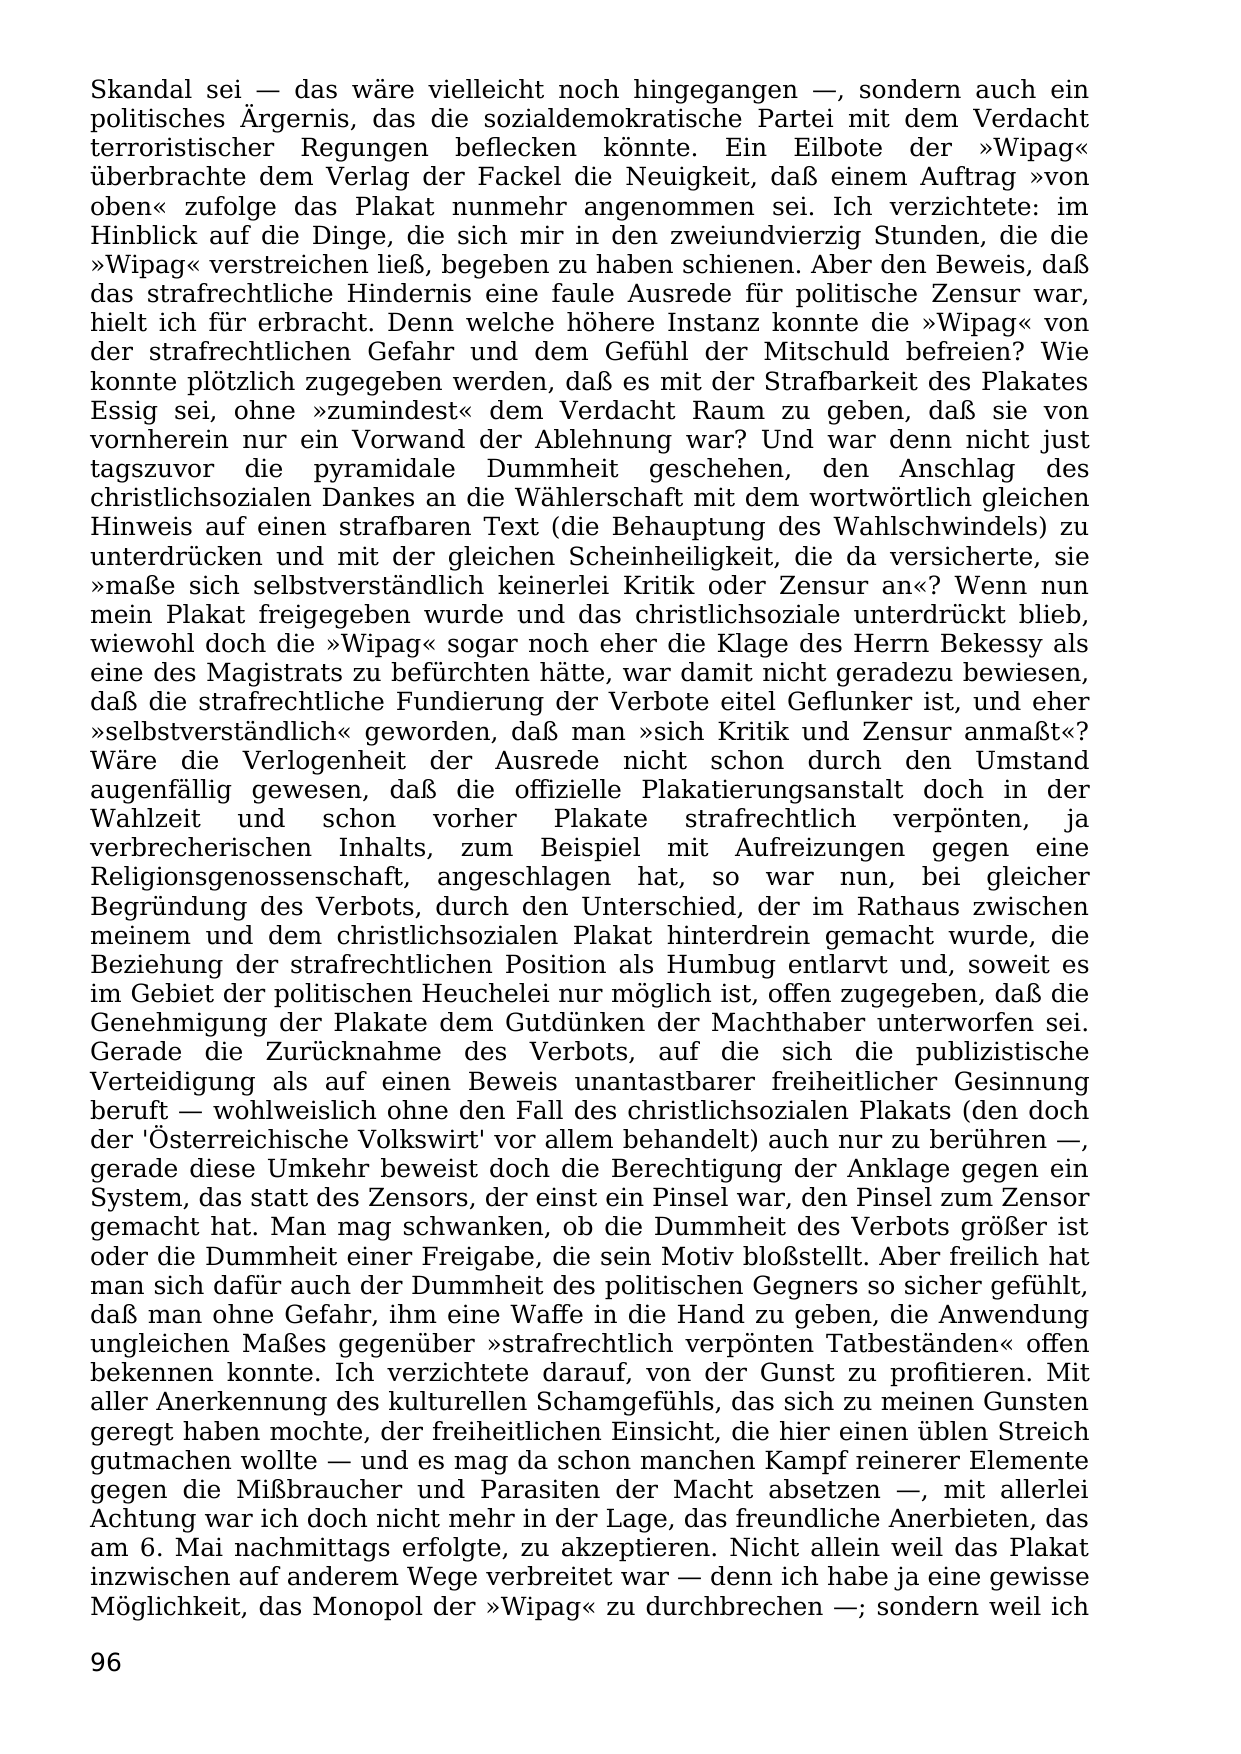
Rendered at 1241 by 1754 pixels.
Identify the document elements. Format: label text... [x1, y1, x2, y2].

text Skandal sei — das wäre vielleicht noch hingegangen —, sondern auch ein politisches Ärgernis, das die sozialdemokratische Partei mit dem Verdacht terroristischer Regungen beflecken könnte. Ein Eilbote der »Wipag« überbrachte dem Verlag der Fackel die Neuigkeit, daß einem Auftrag »von oben« zufolge das Plakat nunmehr angenommen sei. Ich verzichtete: im Hinblick auf die Dinge, die sich mir in den zweiundvierzig Stunden, die die »Wipag« verstreichen ließ, begeben zu haben schienen. Aber den Beweis, daß das strafrechtliche Hindernis eine faule Ausrede für politische Zensur war, hielt ich für erbracht. Denn welche höhere Instanz konnte die »Wipag« von der strafrechtlichen Gefahr und dem Gefühl der Mitschuld befreien? Wie konnte plötzlich zugegeben werden, daß es mit der Strafbarkeit des Plakates Essig sei, ohne »zumindest« dem Verdacht Raum zu geben, daß sie von vornherein nur ein Vorwand der Ablehnung war? Und war denn nicht just tagszuvor die pyramidale Dummheit geschehen, den Anschlag des christlichsozialen Dankes an die Wählerschaft mit dem wortwörtlich gleichen Hinweis auf einen strafbaren Text (die Behauptung des Wahlschwindels) zu unterdrücken und mit der gleichen Scheinheiligkeit, die da versicherte, sie »maße sich selbstverständlich keinerlei Kritik oder Zensur an«? Wenn nun mein Plakat freigegeben wurde und das christlichsoziale unterdrückt blieb, wiewohl doch die »Wipag« sogar noch eher die Klage des Herrn Bekessy als eine des Magistrats zu befürchten hätte, war damit nicht geradezu bewiesen, daß die strafrechtliche Fundierung der Verbote eitel Geflunker ist, und eher »selbstverständlich« geworden, daß man »sich Kritik und Zensur anmaßt«? Wäre die Verlogenheit der Ausrede nicht schon durch den Umstand augenfällig gewesen, daß die offizielle Plakatierungsanstalt doch in der Wahlzeit und schon vorher Plakate strafrechtlich verpönten, ja verbrecherischen Inhalts, zum Beispiel mit Aufreizungen gegen eine Religionsgenossenschaft, angeschlagen hat, so war nun, bei gleicher Begründung des Verbots, durch den Unterschied, der im Rathaus zwischen meinem und dem christlichsozialen Plakat hinterdrein gemacht wurde, die Beziehung der strafrechtlichen Position als Humbug entlarvt und, soweit es im Gebiet der politischen Heuchelei nur möglich ist, offen zugegeben, daß die Genehmigung der Plakate dem Gutdünken der Machthaber unterworfen sei. Gerade die Zurücknahme des Verbots, auf die sich die publizistische Verteidigung als auf einen Beweis unantastbarer freiheitlicher Gesinnung beruft — wohlweislich ohne den Fall des christlichsozialen Plakats (den doch der 'Österreichische Volkswirt' vor allem behandelt) auch nur zu berühren —, gerade diese Umkehr beweist doch die Berechtigung der Anklage gegen ein System, das statt des Zensors, der einst ein Pinsel war, den Pinsel zum Zensor gemacht hat. Man mag schwanken, ob die Dummheit des Verbots größer ist oder die Dummheit einer Freigabe, die sein Motiv bloßstellt. Aber freilich hat man sich dafür auch der Dummheit des politischen Gegners so sicher gefühlt, daß man ohne Gefahr, ihm eine Waffe in die Hand zu geben, die Anwendung ungleichen Maßes gegenüber »strafrechtlich verpönten Tatbeständen« offen bekennen konnte. Ich verzichtete darauf, von der Gunst zu profitieren. Mit aller Anerkennung des kulturellen Schamgefühls, das sich zu meinen Gunsten geregt haben mochte, der freiheitlichen Einsicht, die hier einen üblen Streich gutmachen wollte — und es mag da schon manchen Kampf reinerer Elemente gegen die Mißbraucher und Parasiten der Macht absetzen —, mit allerlei Achtung war ich doch nicht mehr in der Lage, das freundliche Anerbieten, das am 6. Mai nachmittags erfolgte, zu akzeptieren. Nicht allein weil das Plakat inzwischen auf anderem Wege verbreitet war — denn ich habe ja eine gewisse Möglichkeit, das Monopol der »Wipag« zu durchbrechen —; sondern weil ich [90, 75, 1091, 1621]
